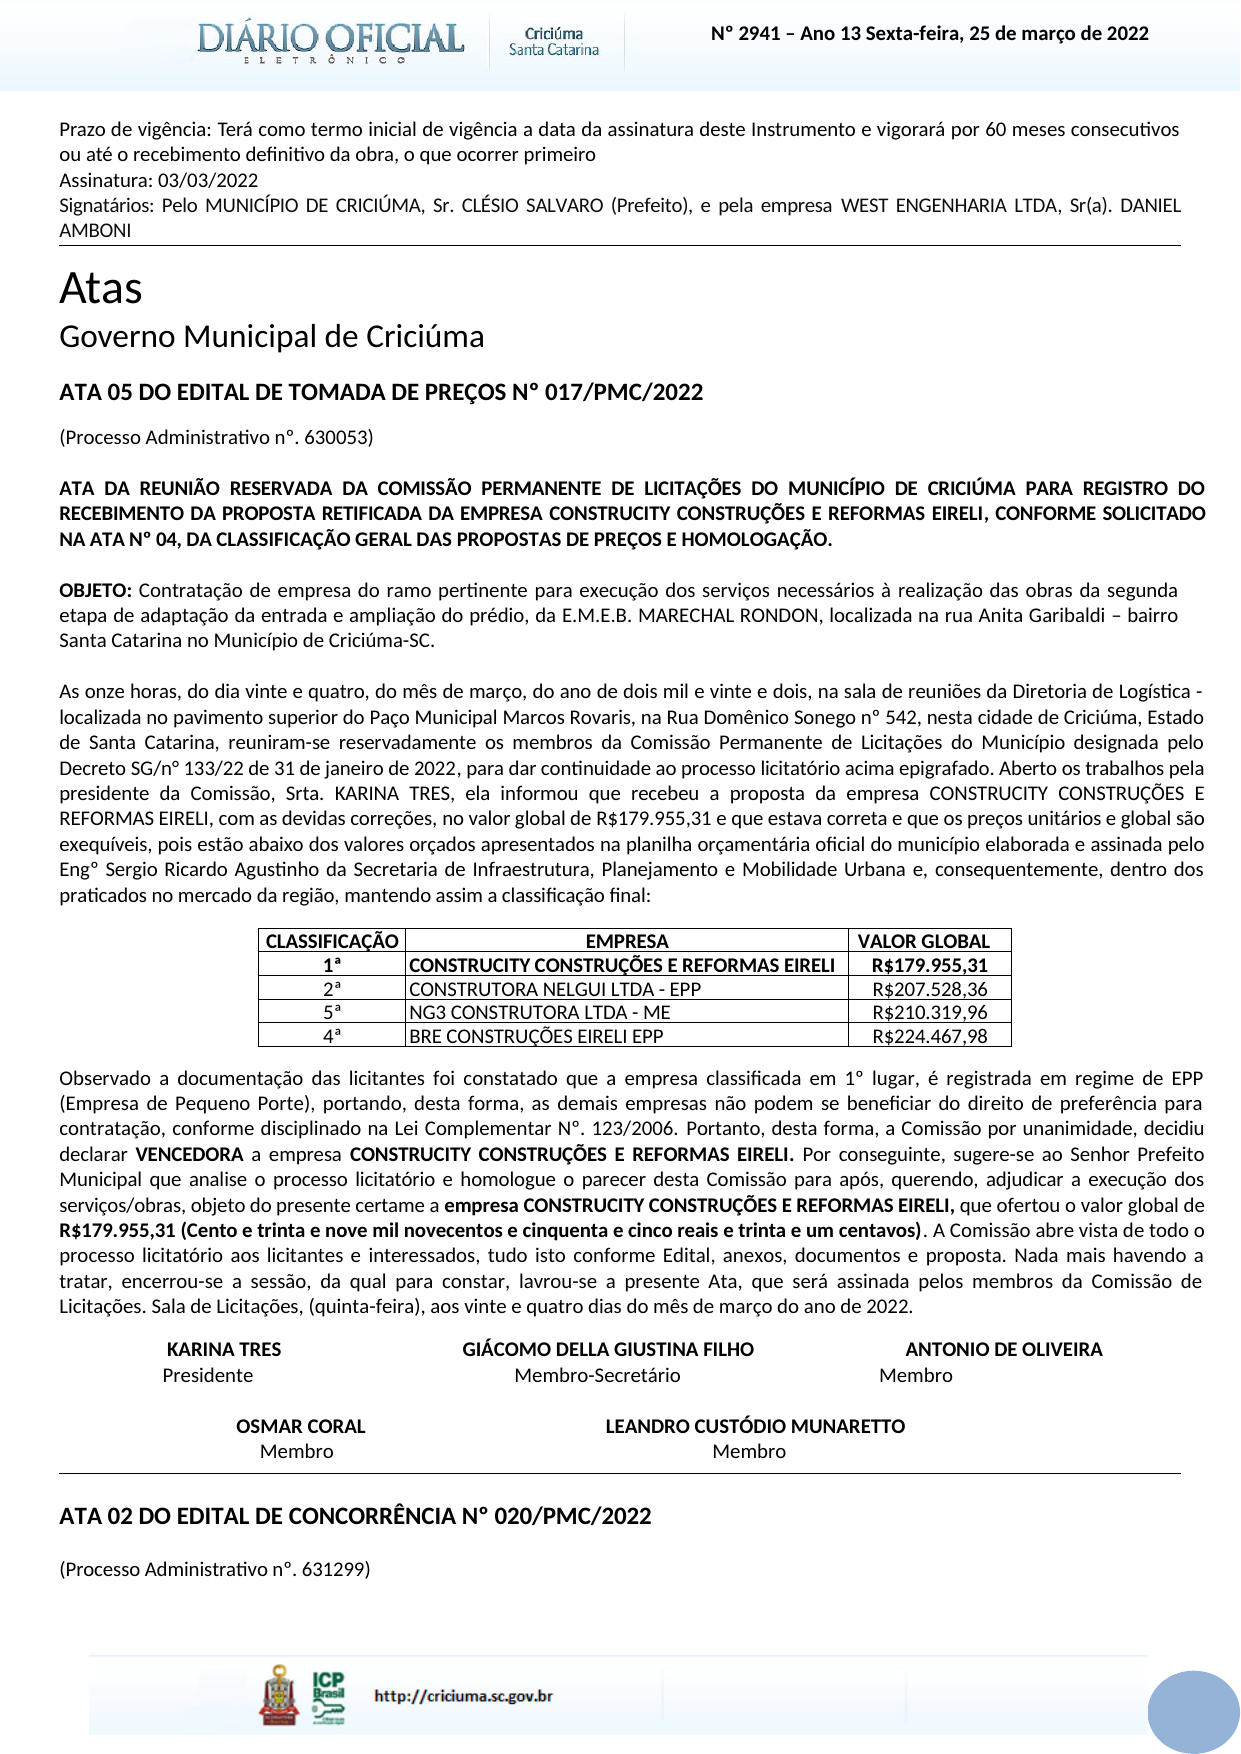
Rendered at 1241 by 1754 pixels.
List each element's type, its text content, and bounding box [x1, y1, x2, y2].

table_cell CONSTRUCITY CONSTRUÇÕES E REFORMAS EIRELI [406, 952, 848, 975]
table_cell NG3 CONSTRUTORA LTDA - ME [406, 1000, 848, 1022]
text OBJETO: Contratação de empresa do ramo pertinente para execução dos serviços necessários à realização das obras da segunda etapa de adaptação da entrada e ampliação do prédio, da E.M.E.B. MARECHAL RONDON, localizada na rua Anita Garibaldi – bairro Santa Catarina no Município de Criciúma-SC. [59, 577, 1181, 653]
text OSMAR CORAL LEANDRO CUSTÓDIO MUNARETTO [162, 1413, 1181, 1438]
table_header EMPRESA [406, 929, 848, 951]
text Membro Membro [162, 1438, 1181, 1464]
table_cell R$210.319,96 [849, 1000, 1011, 1022]
text KARINA TRES GIÁCOMO DELLA GIUSTINA FILHO ANTONIO DE OLIVEIRA [89, 1337, 1181, 1362]
table_cell BRE CONSTRUÇÕES EIRELI EPP [406, 1023, 848, 1046]
table_cell R$207.528,36 [849, 976, 1011, 998]
text Governo Municipal de Criciúma [59, 315, 1181, 356]
text ATA 02 DO EDITAL DE CONCORRÊNCIA Nº 020/PMC/2022 [59, 1500, 1183, 1530]
text Presidente Membro-Secretário Membro [89, 1362, 1181, 1387]
text As onze horas, do dia vinte e quatro, do mês de março, do ano de dois mil e vinte e dois, na sala de reuniões da Diretoria de Logística - localizada no pavimento superior do Paço Municipal Marcos Rovaris, na Rua Domênico Sonego nº 542, nesta cidade de Criciúma, Estado de Santa Catarina, reuniram-se reservadamente os membros da Comissão Permanente de Licitações do Município designada pelo Decreto SG/n° 133/22 de 31 de janeiro de 2022, para dar continuidade ao processo licitatório acima epigrafado. Aberto os trabalhos pela presidente da Comissão, Srta. KARINA TRES, ela informou que recebeu a proposta da empresa CONSTRUCITY CONSTRUÇÕES E REFORMAS EIRELI, com as devidas correções, no valor global de R$179.955,31 e que estava correta e que os preços unitários e global são exequíveis, pois estão abaixo dos valores orçados apresentados na planilha orçamentária oficial do município elaborada e assinada pelo Engº Sergio Ricardo Agustinho da Secretaria de Infraestrutura, Planejamento e Mobilidade Urbana e, consequentemente, dentro dos praticados no mercado da região, mantendo assim a classificação final: [59, 678, 1206, 907]
table_cell CONSTRUTORA NELGUI LTDA - EPP [406, 976, 848, 998]
text (Processo Administrativo nº. 630053) [59, 424, 1181, 450]
text Signatários: Pelo MUNICÍPIO DE CRICIÚMA, Sr. CLÉSIO SALVARO (Prefeito), e pela empresa WEST ENGENHARIA LTDA, Sr(a). DANIEL AMBONI [59, 192, 1181, 245]
text ATA 05 DO EDITAL DE TOMADA DE PREÇOS Nº 017/PMC/2022 [59, 376, 1181, 407]
text Atas [59, 256, 1181, 315]
text Assinatura: 03/03/2022 [59, 167, 1181, 192]
table_cell 5ª [259, 1000, 405, 1022]
table_cell 4ª [259, 1023, 405, 1046]
table_cell R$179.955,31 [849, 952, 1011, 975]
text ATA DA REUNIÃO RESERVADA DA COMISSÃO PERMANENTE DE LICITAÇÕES DO MUNICÍPIO DE CRICIÚMA PARA REGISTRO DO RECEBIMENTO DA PROPOSTA RETIFICADA DA EMPRESA CONSTRUCITY CONSTRUÇÕES E REFORMAS EIRELI, CONFORME SOLICITADO NA ATA Nº 04, DA CLASSIFICAÇÃO GERAL DAS PROPOSTAS DE PREÇOS E HOMOLOGAÇÃO. [59, 475, 1206, 551]
table_header VALOR GLOBAL [849, 929, 1011, 951]
text Prazo de vigência: Terá como termo inicial de vigência a data da assinatura deste Instrumento e vigorará por 60 meses consecutivos ou até o recebimento definitivo da obra, o que ocorrer primeiro [59, 116, 1181, 167]
table_cell 1ª [259, 952, 405, 975]
text (Processo Administrativo nº. 631299) [59, 1556, 1183, 1581]
table_header CLASSIFICAÇÃO [259, 929, 405, 951]
text Observado a documentação das licitantes foi constatado que a empresa classificada em 1º lugar, é registrada em regime de EPP (Empresa de Pequeno Porte), portando, desta forma, as demais empresas não podem se beneficiar do direito de preferência para contratação, conforme disciplinado na Lei Complementar Nº. 123/2006. Portanto, desta forma, a Comissão por unanimidade, decidiu declarar VENCEDORA a empresa CONSTRUCITY CONSTRUÇÕES E REFORMAS EIRELI. Por conseguinte, sugere-se ao Senhor Prefeito Municipal que analise o processo licitatório e homologue o parecer desta Comissão para após, querendo, adjudicar a execução dos serviços/obras, objeto do presente certame a empresa CONSTRUCITY CONSTRUÇÕES E REFORMAS EIRELI, que ofertou o valor global de R$179.955,31 (Cento e trinta e nove mil novecentos e cinquenta e cinco reais e trinta e um centavos). A Comissão abre vista de todo o processo licitatório aos licitantes e interessados, tudo isto conforme Edital, anexos, documentos e proposta. Nada mais havendo a tratar, encerrou-se a sessão, da qual para constar, lavrou-se a presente Ata, que será assinada pelos membros da Comissão de Licitações. Sala de Licitações, (quinta-feira), aos vinte e quatro dias do mês de março do ano de 2022. [59, 1065, 1205, 1319]
table_cell R$224.467,98 [849, 1023, 1011, 1046]
table_cell 2ª [259, 976, 405, 998]
